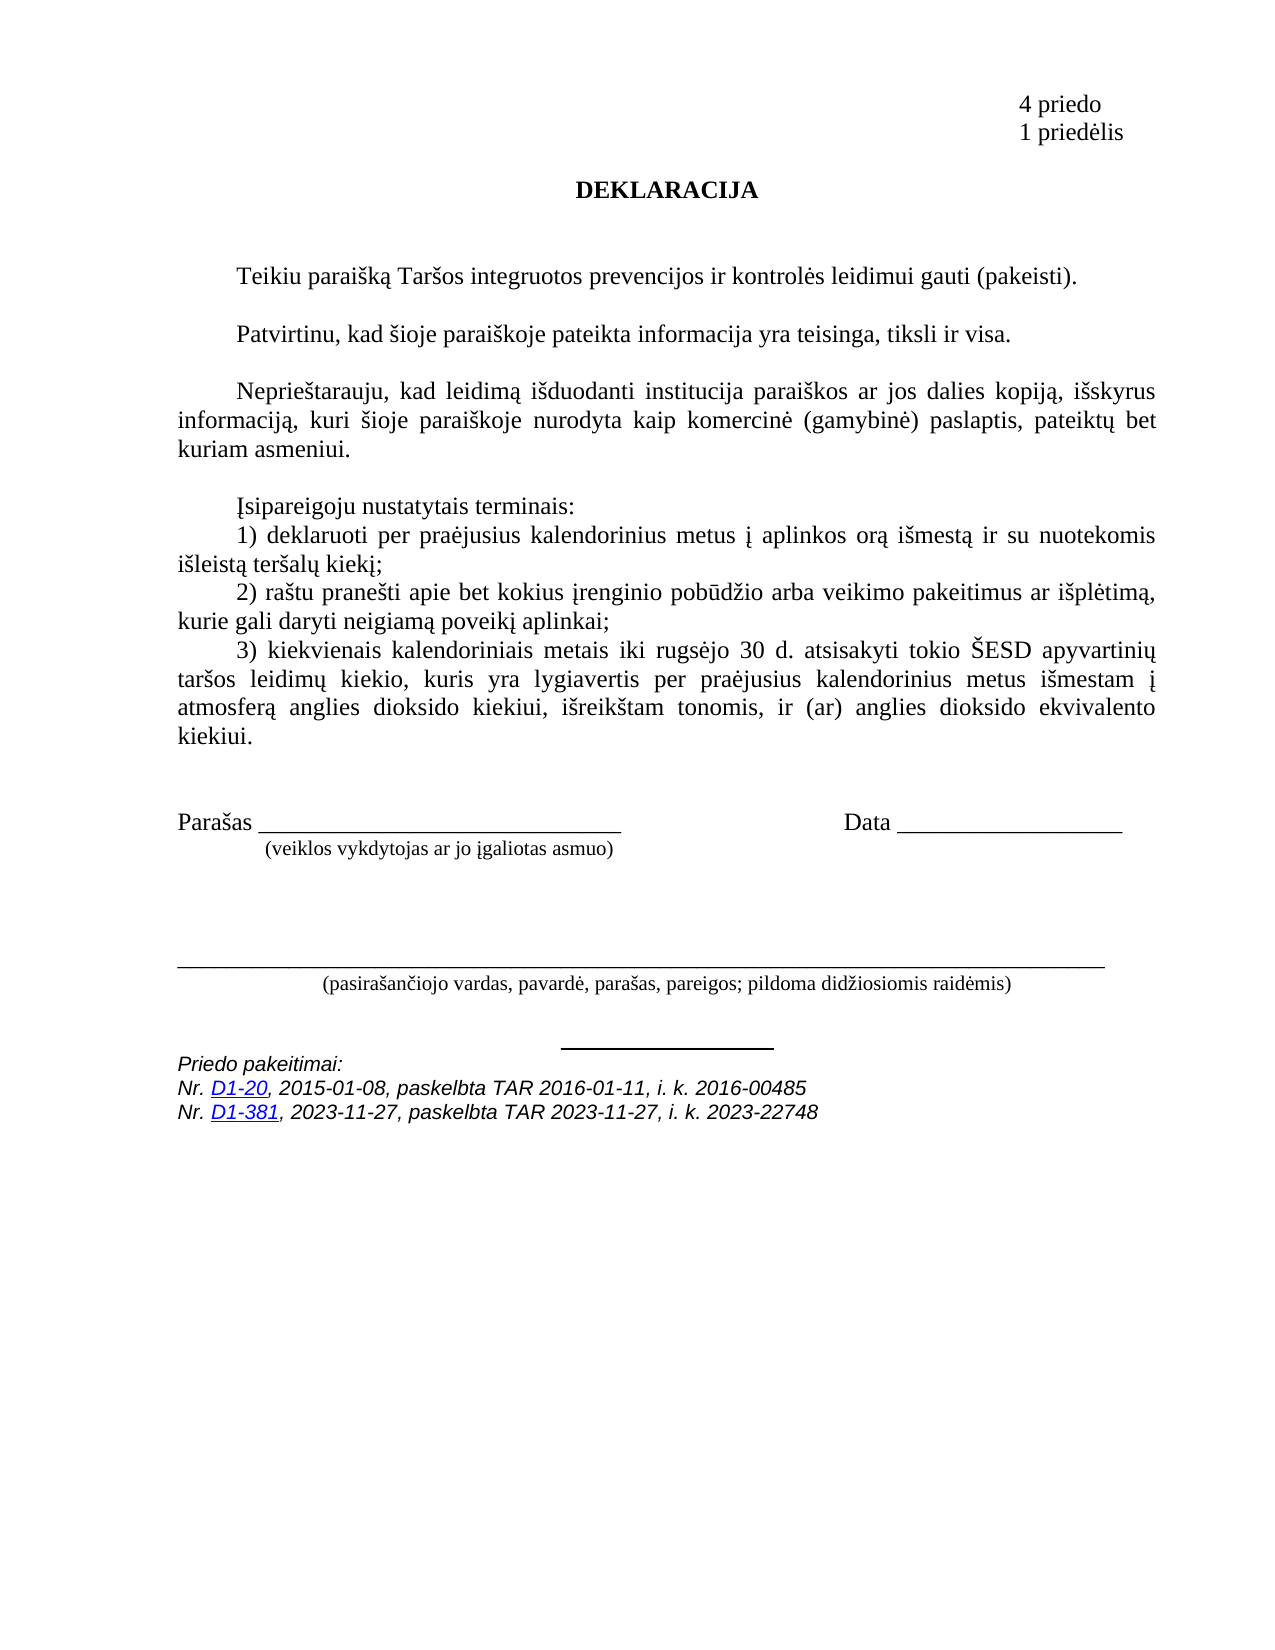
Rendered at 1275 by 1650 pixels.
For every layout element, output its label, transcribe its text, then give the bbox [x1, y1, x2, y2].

text 2) raštu pranešti apie bet kokius įrenginio pobūdžio arba veikimo pakeitimus ar išplėtimą, kurie gali daryti neigiamą poveikį aplinkai; [177, 577, 1157, 635]
text (pasirašančiojo vardas, pavardė, parašas, pareigos; pildoma didžiosiomis raidėmis) [177, 971, 1157, 994]
text _________________ [177, 1023, 1157, 1052]
text 4 priedo [1019, 89, 1157, 117]
text Patvirtinu, kad šioje paraiškoje pateikta informacija yra teisinga, tiksli ir visa. [177, 319, 1157, 347]
text Neprieštarauju, kad leidimą išduodanti institucija paraiškos ar jos dalies kopiją, išskyrus informaciją, kuri šioje paraiškoje nurodyta kaip komercinė (gamybinė) paslaptis, pateiktų bet kuriam asmeniui. [177, 376, 1157, 462]
text 1) deklaruoti per praėjusius kalendorinius metus į aplinkos orą išmestą ir su nuotekomis išleistą teršalų kiekį; [177, 520, 1157, 577]
text DEKLARACIJA [177, 175, 1157, 204]
text 1 priedėlis [1019, 117, 1157, 146]
text _ [177, 942, 1157, 971]
text 3) kiekvienais kalendoriniais metais iki rugsėjo 30 d. atsisakyti tokio ŠESD apyvartinių taršos leidimų kiekio, kuris yra lygiavertis per praėjusius kalendorinius metus išmestam į atmosferą anglies dioksido kiekiui, išreikštam tonomis, ir (ar) anglies dioksido ekvivalento kiekiui. [177, 635, 1157, 750]
text (veiklos vykdytojas ar jo įgaliotas asmuo) [177, 836, 1157, 860]
text Teikiu paraišką Taršos integruotos prevencijos ir kontrolės leidimui gauti (pakeisti). [177, 261, 1157, 290]
text Parašas _____________________________ Data __________________ [177, 807, 1157, 836]
text Įsipareigoju nustatytais terminais: [177, 491, 1157, 520]
text Nr. D1-20, 2015-01-08, paskelbta TAR 2016-01-11, i. k. 2016-00485 [177, 1076, 1157, 1100]
text Priedo pakeitimai: [177, 1052, 1157, 1076]
text Nr. D1-381, 2023-11-27, paskelbta TAR 2023-11-27, i. k. 2023-22748 [177, 1100, 1157, 1124]
